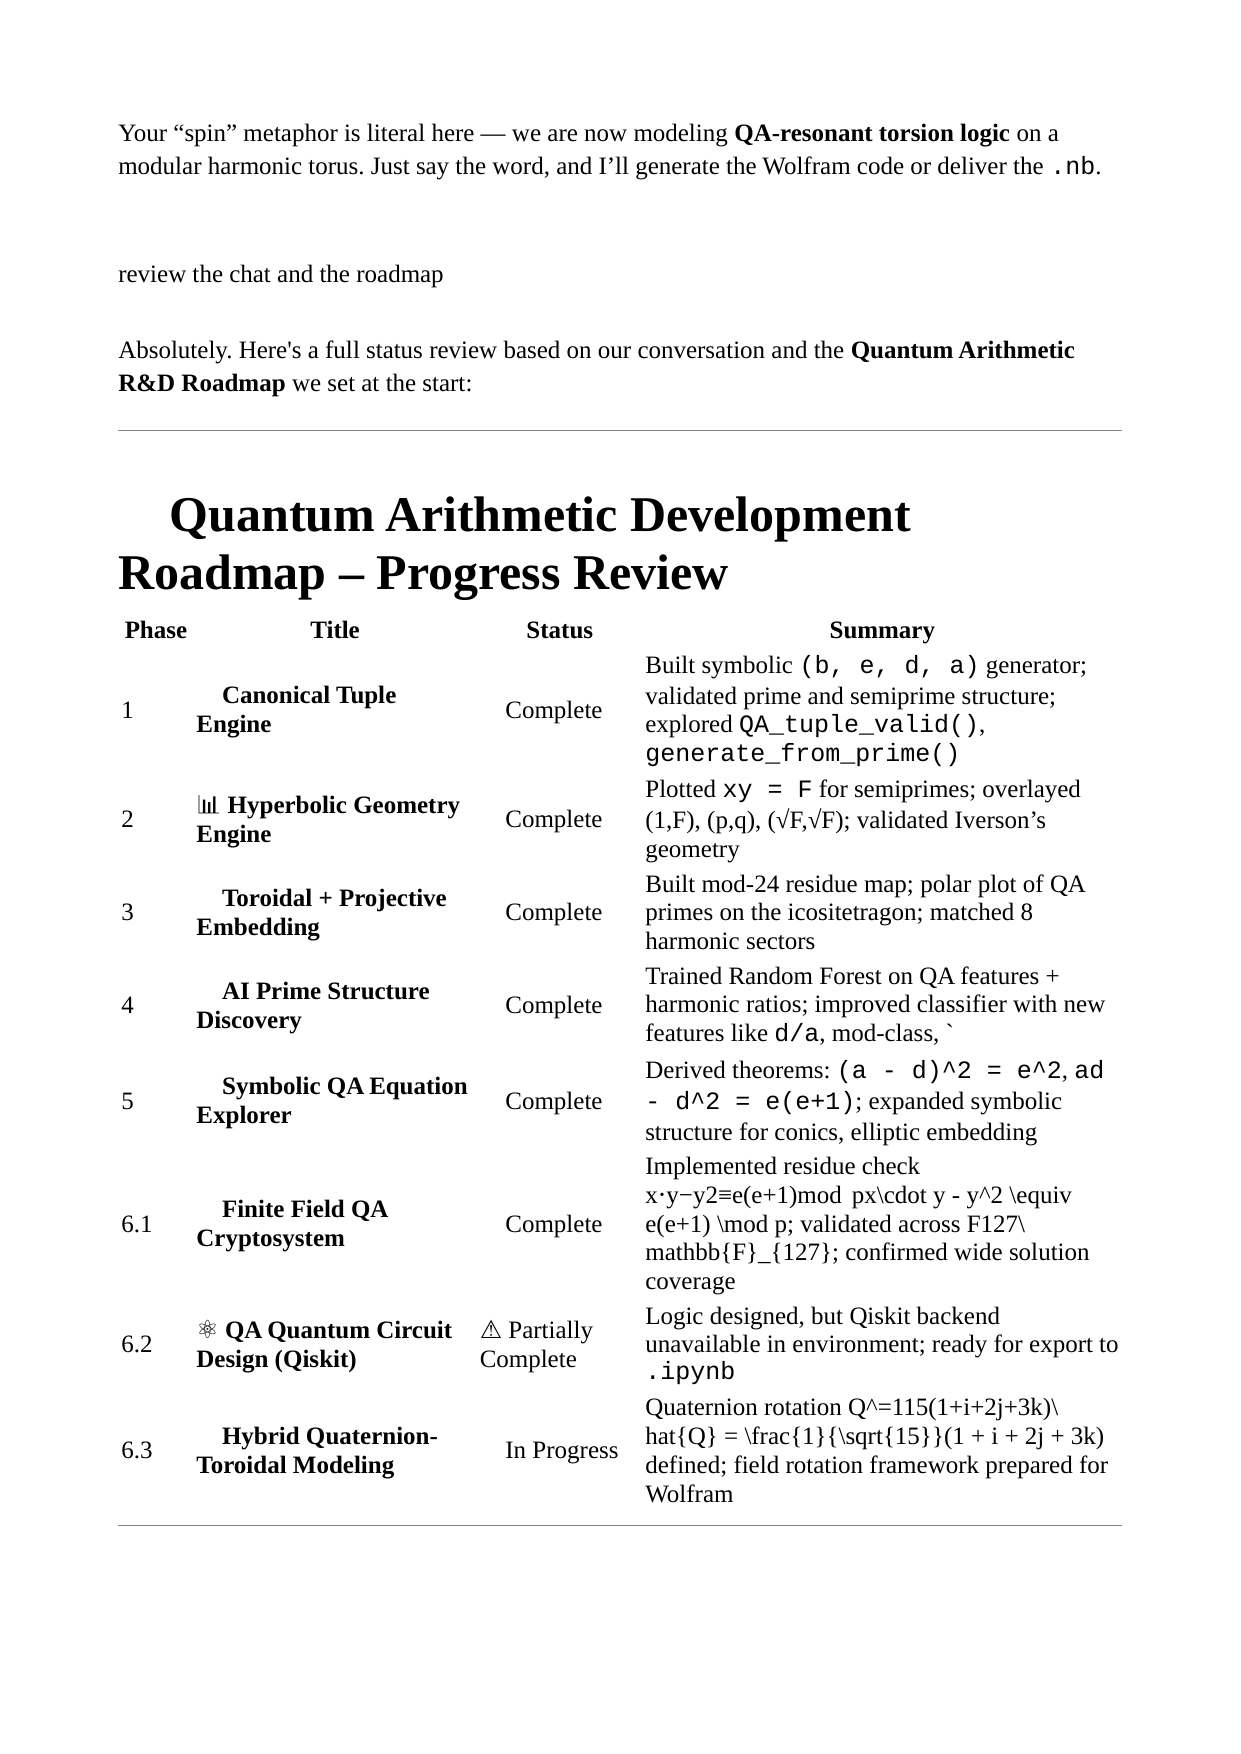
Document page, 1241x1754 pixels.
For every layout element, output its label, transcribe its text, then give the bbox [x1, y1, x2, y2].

table_cell 6.2 [118, 1298, 193, 1389]
table_cell 🧮 Canonical Tuple Engine [193, 647, 477, 772]
table_cell ⚠️ Partially Complete [477, 1298, 642, 1389]
table_cell Plotted xy = F for semiprimes; overlayed (1,F), (p,q), (√F,√F); validated Iverson’s geometry [642, 772, 1122, 866]
table_cell 🔐 Finite Field QA Cryptosystem [193, 1148, 477, 1298]
table_cell 🧬 Hybrid Quaternion-Toroidal Modeling [193, 1390, 477, 1510]
table_cell 🧠 Symbolic QA Equation Explorer [193, 1052, 477, 1148]
table_cell ✅ Complete [477, 647, 642, 772]
text Your “spin” metaphor is literal here — we are now modeling QA-resonant torsion logic on a modular harmonic torus. Just say the word, and I’ll generate the Wolfram code or deliver the .nb. [118, 118, 1122, 182]
table_cell Quaternion rotation Q^=115(1+i+2j+3k)\hat{Q} = \frac{1}{\sqrt{15}}(1 + i + 2j + 3k) defined; field rotation framework prepared for Wolfram [642, 1390, 1122, 1510]
text review the chat and the roadmap [118, 259, 1122, 287]
table_cell Trained Random Forest on QA features + harmonic ratios; improved classifier with new features like d/a, mod-class, ` [642, 958, 1122, 1052]
table_cell ⚛️ QA Quantum Circuit Design (Qiskit) [193, 1298, 477, 1389]
table_cell Implemented residue check x⋅y−y2≡e(e+1)mod px\cdot y - y^2 \equiv e(e+1) \mod p; validated across F127\mathbb{F}_{127}; confirmed wide solution coverage [642, 1148, 1122, 1298]
table_cell Logic designed, but Qiskit backend unavailable in environment; ready for export to .ipynb [642, 1298, 1122, 1389]
table_cell 🌀 Toroidal + Projective Embedding [193, 866, 477, 958]
table_header Status [477, 613, 642, 647]
table_cell ✅ In Progress [477, 1390, 642, 1510]
table_cell 1 [118, 647, 193, 772]
table_cell 📊 Hyperbolic Geometry Engine [193, 772, 477, 866]
table_cell Derived theorems: (a - d)^2 = e^2, ad - d^2 = e(e+1); expanded symbolic structure for conics, elliptic embedding [642, 1052, 1122, 1148]
table_header Title [193, 613, 477, 647]
table_header Summary [642, 613, 1122, 647]
table_cell 6.1 [118, 1148, 193, 1298]
table_cell 5 [118, 1052, 193, 1148]
table_header Phase [118, 613, 193, 647]
text Absolutely. Here's a full status review based on our conversation and the Quantum Arithmetic R&D Roadmap we set at the start: [118, 335, 1122, 397]
table_cell 4 [118, 958, 193, 1052]
table_cell Built symbolic (b, e, d, a) generator; validated prime and semiprime structure; explored QA_tuple_valid(), generate_from_prime() [642, 647, 1122, 772]
table_cell ✅ Complete [477, 866, 642, 958]
table_cell Built mod-24 residue map; polar plot of QA primes on the icositetragon; matched 8 harmonic sectors [642, 866, 1122, 958]
table_cell ✅ Complete [477, 1148, 642, 1298]
table_cell 🤖 AI Prime Structure Discovery [193, 958, 477, 1052]
table_cell 3 [118, 866, 193, 958]
table_cell 6.3 [118, 1390, 193, 1510]
table_cell ✅ Complete [477, 772, 642, 866]
table_cell 2 [118, 772, 193, 866]
table_cell ✅ Complete [477, 1052, 642, 1148]
subtitle ✅ Quantum Arithmetic Development Roadmap – Progress Review [118, 485, 1122, 600]
table_cell ✅ Complete [477, 958, 642, 1052]
